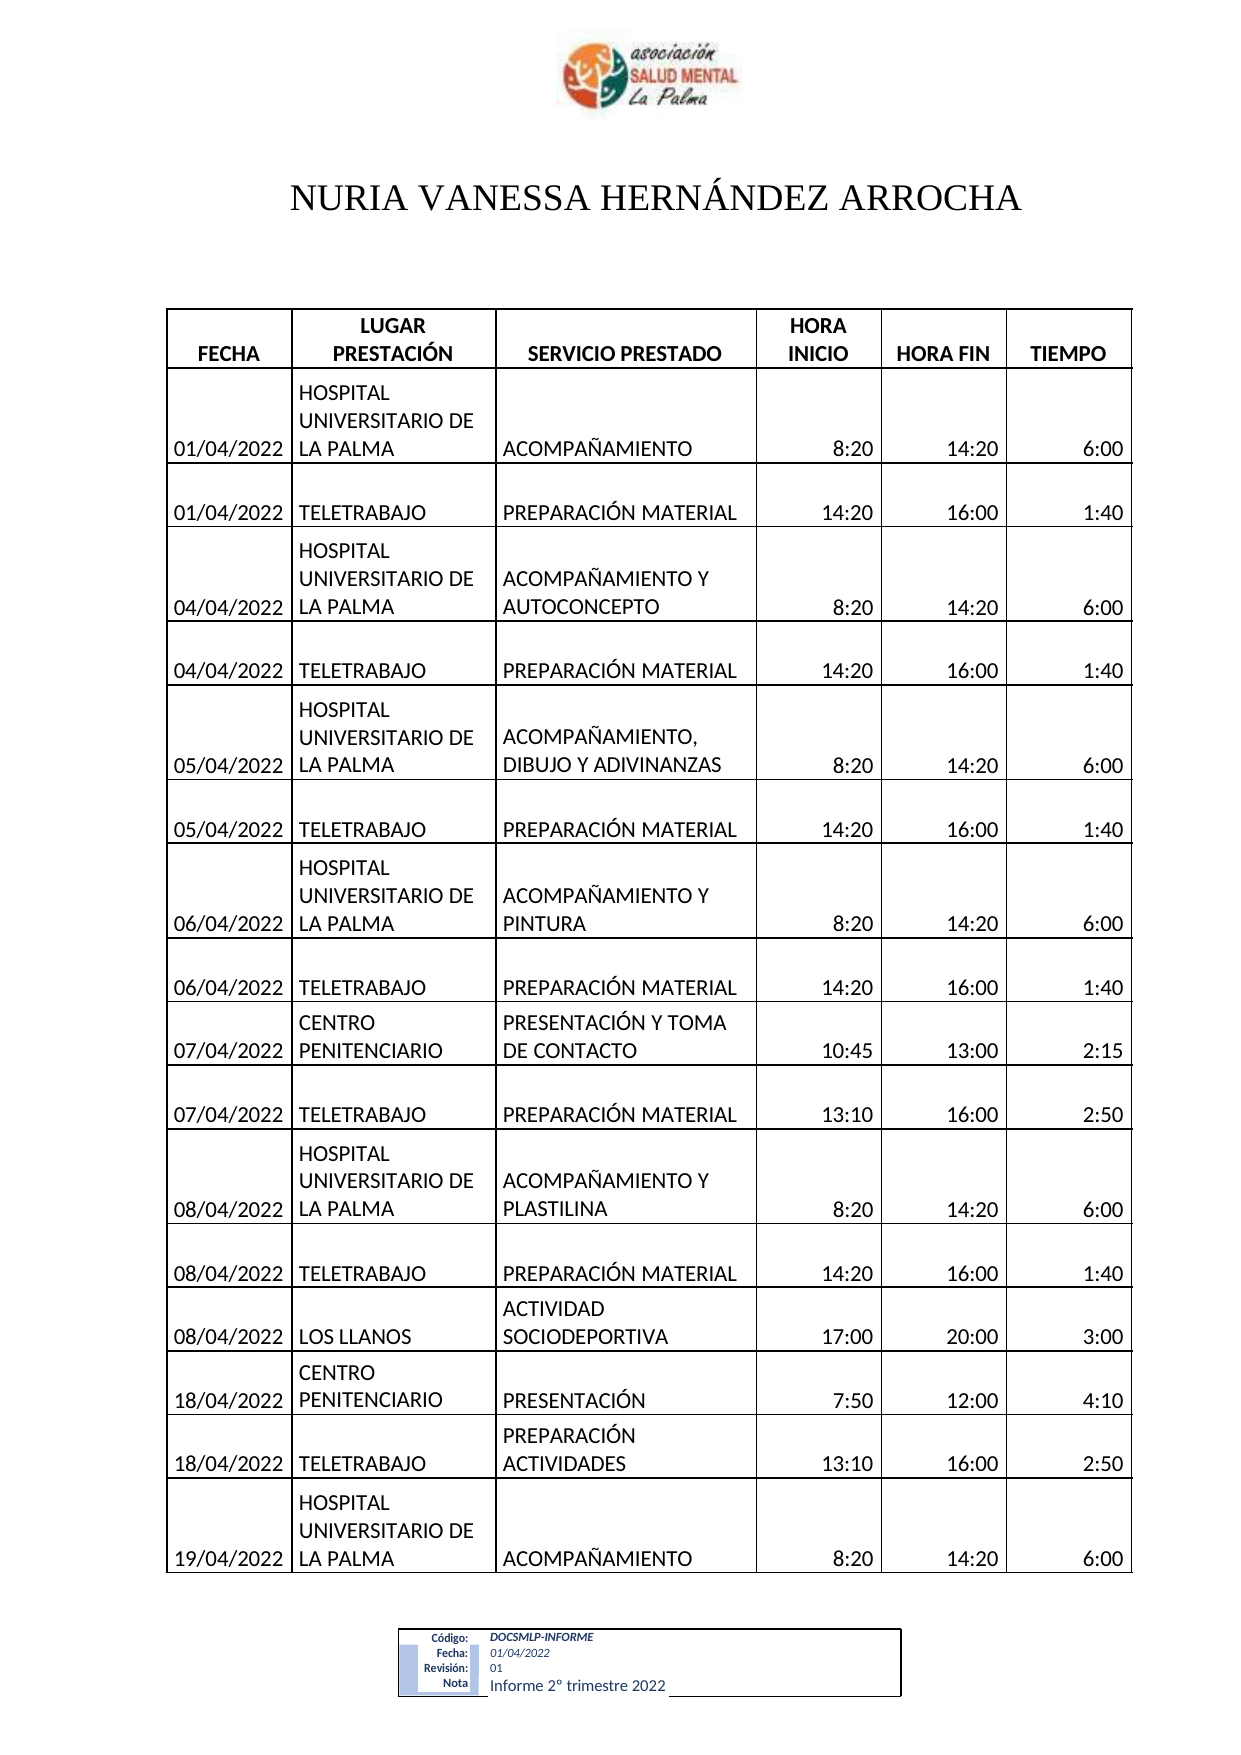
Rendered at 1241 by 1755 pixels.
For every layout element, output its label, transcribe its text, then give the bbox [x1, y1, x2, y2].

table_cell PREPARACIÓN MATERIAL [497, 622, 756, 684]
table_cell 2:50 [1007, 1415, 1131, 1477]
table_cell 06/04/2022 [168, 844, 291, 937]
table_cell 1:40 [1007, 1224, 1131, 1286]
table_header TIEMPO [1007, 310, 1131, 367]
table_cell 16:00 [882, 1415, 1006, 1477]
table_cell 18/04/2022 [168, 1415, 291, 1477]
table_cell 19/04/2022 [168, 1479, 291, 1572]
table_cell 14:20 [757, 1224, 881, 1286]
table_cell TELETRABAJO [293, 1066, 495, 1128]
table_cell PREPARACIÓN MATERIAL [497, 1224, 756, 1286]
table_cell 13:10 [757, 1415, 881, 1477]
table_cell 04/04/2022 [168, 527, 291, 620]
table_cell HOSPITAL UNIVERSITARIO DE LA PALMA [293, 1479, 495, 1572]
table_cell 14:20 [757, 939, 881, 1001]
table_cell PREPARACIÓN ACTIVIDADES [497, 1415, 756, 1477]
table_cell 13:00 [882, 1002, 1006, 1064]
table_cell 05/04/2022 [168, 780, 291, 842]
table_cell 01/04/2022 [168, 369, 291, 462]
table_cell ACOMPAÑAMIENTO Y AUTOCONCEPTO [497, 527, 756, 620]
table_cell 14:20 [882, 686, 1006, 779]
table_cell TELETRABAJO [293, 622, 495, 684]
table_cell 3:00 [1007, 1288, 1131, 1350]
table_cell 14:20 [882, 1130, 1006, 1223]
table_cell 14:20 [757, 780, 881, 842]
table_cell TELETRABAJO [293, 780, 495, 842]
table_cell 08/04/2022 [168, 1224, 291, 1286]
table_cell 16:00 [882, 939, 1006, 1001]
table_cell HOSPITAL UNIVERSITARIO DE LA PALMA [293, 527, 495, 620]
table_cell 8:20 [757, 369, 881, 462]
table_cell ACOMPAÑAMIENTO Y PINTURA [497, 844, 756, 937]
table_cell 14:20 [882, 844, 1006, 937]
table_cell 8:20 [757, 844, 881, 937]
table_cell 08/04/2022 [168, 1288, 291, 1350]
table_cell 6:00 [1007, 1130, 1131, 1223]
table_cell TELETRABAJO [293, 939, 495, 1001]
table_cell 16:00 [882, 780, 1006, 842]
table_cell 6:00 [1007, 1479, 1131, 1572]
table_cell 01/04/2022 [168, 464, 291, 526]
table_cell 10:45 [757, 1002, 881, 1064]
table_cell 14:20 [757, 622, 881, 684]
table_cell PREPARACIÓN MATERIAL [497, 1066, 756, 1128]
table_cell 14:20 [757, 464, 881, 526]
table_cell 13:10 [757, 1066, 881, 1128]
table_cell 07/04/2022 [168, 1066, 291, 1128]
table_cell 6:00 [1007, 844, 1131, 937]
table_cell 04/04/2022 [168, 622, 291, 684]
table_cell HOSPITAL UNIVERSITARIO DE LA PALMA [293, 686, 495, 779]
table_cell 20:00 [882, 1288, 1006, 1350]
table_cell 4:10 [1007, 1352, 1131, 1413]
table_cell ACOMPAÑAMIENTO, DIBUJO Y ADIVINANZAS [497, 686, 756, 779]
table_cell ACTIVIDAD SOCIODEPORTIVA [497, 1288, 756, 1350]
table_header HORA INICIO [757, 310, 881, 367]
table_cell TELETRABAJO [293, 464, 495, 526]
table_cell 6:00 [1007, 527, 1131, 620]
table_cell 8:20 [757, 1479, 881, 1572]
text NURIA VANESSA HERNÁNDEZ ARROCHA [289, 175, 1145, 218]
table_cell ACOMPAÑAMIENTO Y PLASTILINA [497, 1130, 756, 1223]
table_cell TELETRABAJO [293, 1415, 495, 1477]
table_cell 17:00 [757, 1288, 881, 1350]
table_cell PREPARACIÓN MATERIAL [497, 939, 756, 1001]
table_cell 16:00 [882, 1066, 1006, 1128]
table_cell 6:00 [1007, 686, 1131, 779]
table_cell 7:50 [757, 1352, 881, 1413]
table_header FECHA [168, 310, 291, 367]
table_cell 1:40 [1007, 939, 1131, 1001]
table_cell 18/04/2022 [168, 1352, 291, 1413]
table_cell 16:00 [882, 1224, 1006, 1286]
table_cell TELETRABAJO [293, 1224, 495, 1286]
table_header HORA FIN [882, 310, 1006, 367]
table_cell 16:00 [882, 622, 1006, 684]
table_cell 08/04/2022 [168, 1130, 291, 1223]
table_cell 2:15 [1007, 1002, 1131, 1064]
table_cell HOSPITAL UNIVERSITARIO DE LA PALMA [293, 1130, 495, 1223]
table_cell 2:50 [1007, 1066, 1131, 1128]
table_cell ACOMPAÑAMIENTO [497, 1479, 756, 1572]
table_cell 14:20 [882, 1479, 1006, 1572]
table_cell HOSPITAL UNIVERSITARIO DE LA PALMA [293, 369, 495, 462]
table_cell 07/04/2022 [168, 1002, 291, 1064]
table_cell 14:20 [882, 527, 1006, 620]
table_cell 8:20 [757, 1130, 881, 1223]
table_cell 12:00 [882, 1352, 1006, 1413]
table_header LUGAR PRESTACIÓN [293, 310, 495, 367]
table_cell 1:40 [1007, 464, 1131, 526]
table_cell 8:20 [757, 527, 881, 620]
table_cell 05/04/2022 [168, 686, 291, 779]
table_cell HOSPITAL UNIVERSITARIO DE LA PALMA [293, 844, 495, 937]
table_cell LOS LLANOS [293, 1288, 495, 1350]
table_header SERVICIO PRESTADO [497, 310, 756, 367]
table_cell ACOMPAÑAMIENTO [497, 369, 756, 462]
table_cell CENTRO PENITENCIARIO [293, 1002, 495, 1064]
table_cell PRESENTACIÓN [497, 1352, 756, 1413]
table_cell 1:40 [1007, 780, 1131, 842]
table_cell 6:00 [1007, 369, 1131, 462]
table_cell 06/04/2022 [168, 939, 291, 1001]
table_cell PREPARACIÓN MATERIAL [497, 780, 756, 842]
table_cell 16:00 [882, 464, 1006, 526]
table_cell 14:20 [882, 369, 1006, 462]
table_cell PREPARACIÓN MATERIAL [497, 464, 756, 526]
table_cell CENTRO PENITENCIARIO [293, 1352, 495, 1413]
table_cell 8:20 [757, 686, 881, 779]
table_cell 1:40 [1007, 622, 1131, 684]
table_cell PRESENTACIÓN Y TOMA DE CONTACTO [497, 1002, 756, 1064]
